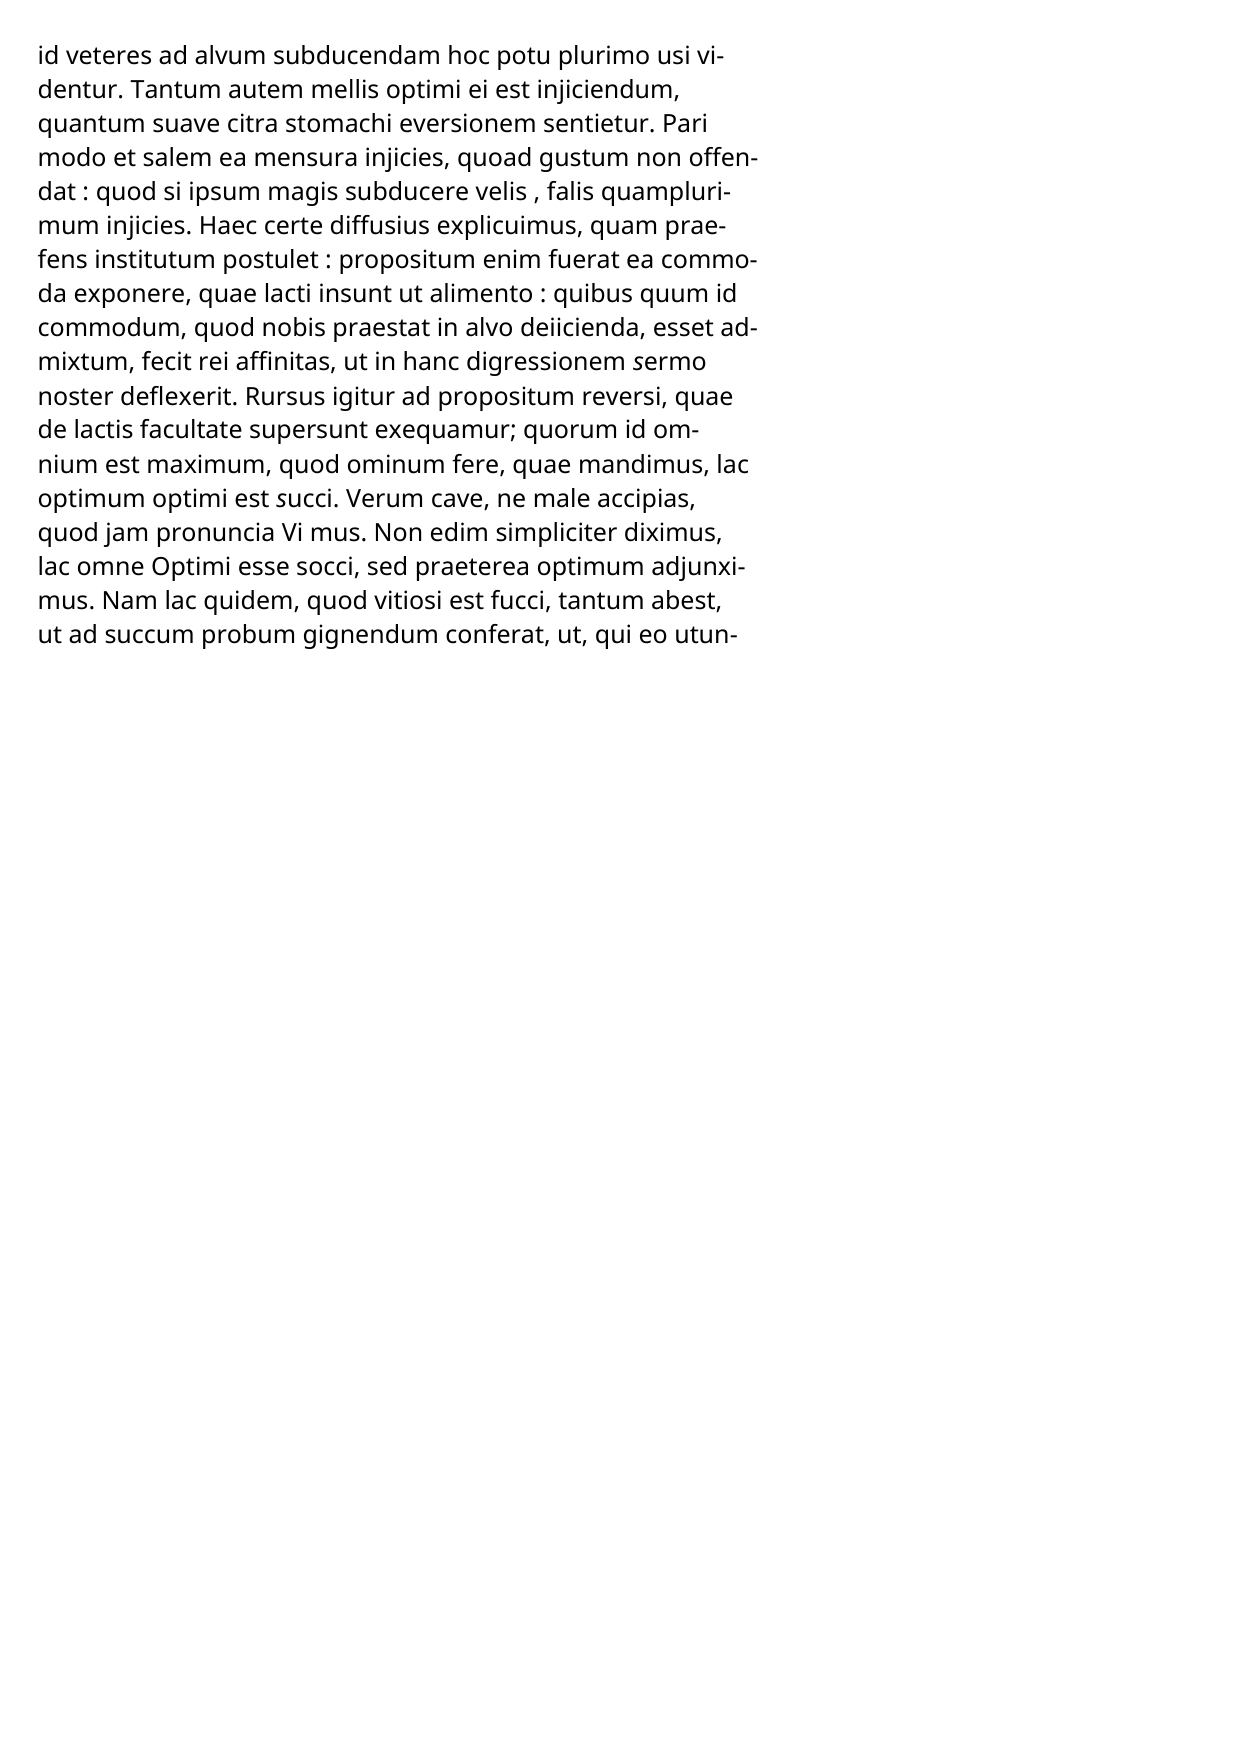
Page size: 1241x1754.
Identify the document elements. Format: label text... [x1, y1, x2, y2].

text id veteres ad alvum subducendam hoc potu plurimo usi vi- dentur. Tantum autem mellis optimi ei est injiciendum, quantum suave citra stomachi eversionem sentietur. Pari modo et salem ea mensura injicies, quoad gustum non offen- dat : quod si ipsum magis subducere velis , falis quampluri- mum injicies. Haec certe diffusius explicuimus, quam prae- fens institutum postulet : propositum enim fuerat ea commo- da exponere, quae lacti insunt ut alimento : quibus quum id commodum, quod nobis praestat in alvo deiicienda, esset ad- mixtum, fecit rei affinitas, ut in hanc digressionem sermo noster deflexerit. Rursus igitur ad propositum reversi, quae de lactis facultate supersunt exequamur; quorum id om- nium est maximum, quod ominum fere, quae mandimus, lac optimum optimi est succi. Verum cave, ne male accipias, quod jam pronuncia Vi mus. Non edim simpliciter diximus, lac omne Optimi esse socci, sed praeterea optimum adjunxi- mus. Nam lac quidem, quod vitiosi est fucci, tantum abest, ut ad succum probum gignendum conferat, ut, qui eo utun- [37, 37, 1203, 651]
